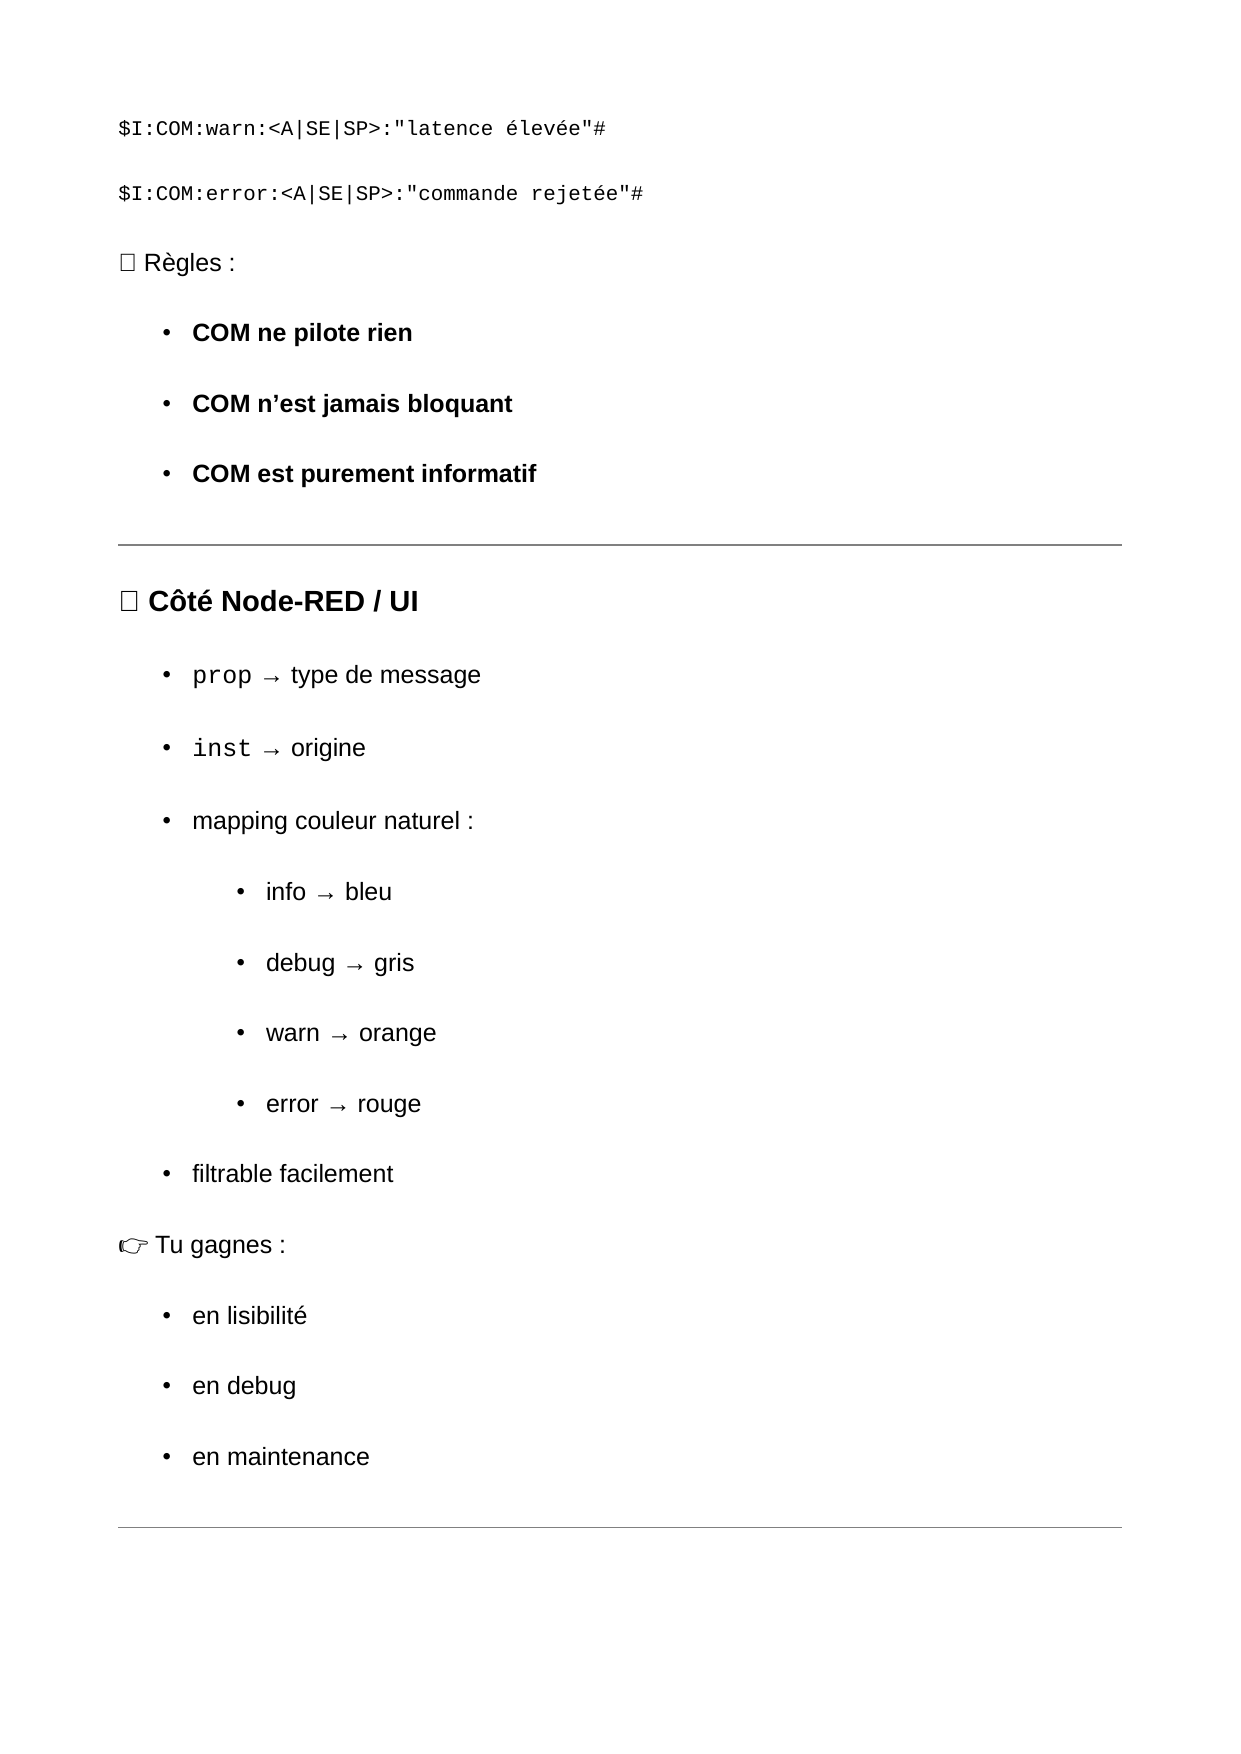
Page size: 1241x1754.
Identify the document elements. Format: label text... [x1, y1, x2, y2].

text $I:COM:error:<A|SE|SP>:"commande rejetée"# [118, 183, 1122, 206]
list COM n’est jamais bloquant [162, 389, 1122, 417]
list en debug [162, 1371, 1122, 1400]
list mapping couleur naturel : [162, 806, 1122, 835]
list COM est purement informatif [162, 459, 1122, 488]
list inst → origine [162, 733, 1122, 764]
list filtrable facilement [162, 1159, 1122, 1188]
list debug → gris [236, 948, 1122, 976]
list info → bleu [236, 877, 1122, 906]
text 👉 Tu gagnes : [118, 1230, 1122, 1259]
subtitle 🎨 Côté Node-RED / UI [118, 584, 1122, 618]
list en lisibilité [162, 1301, 1122, 1329]
list prop → type de message [162, 660, 1122, 691]
text $I:COM:warn:<A|SE|SP>:"latence élevée"# [118, 118, 1122, 142]
list COM ne pilote rien [162, 318, 1122, 347]
text 📌 Règles : [118, 247, 1122, 276]
list en maintenance [162, 1442, 1122, 1471]
list error → rouge [236, 1089, 1122, 1118]
list warn → orange [236, 1018, 1122, 1047]
